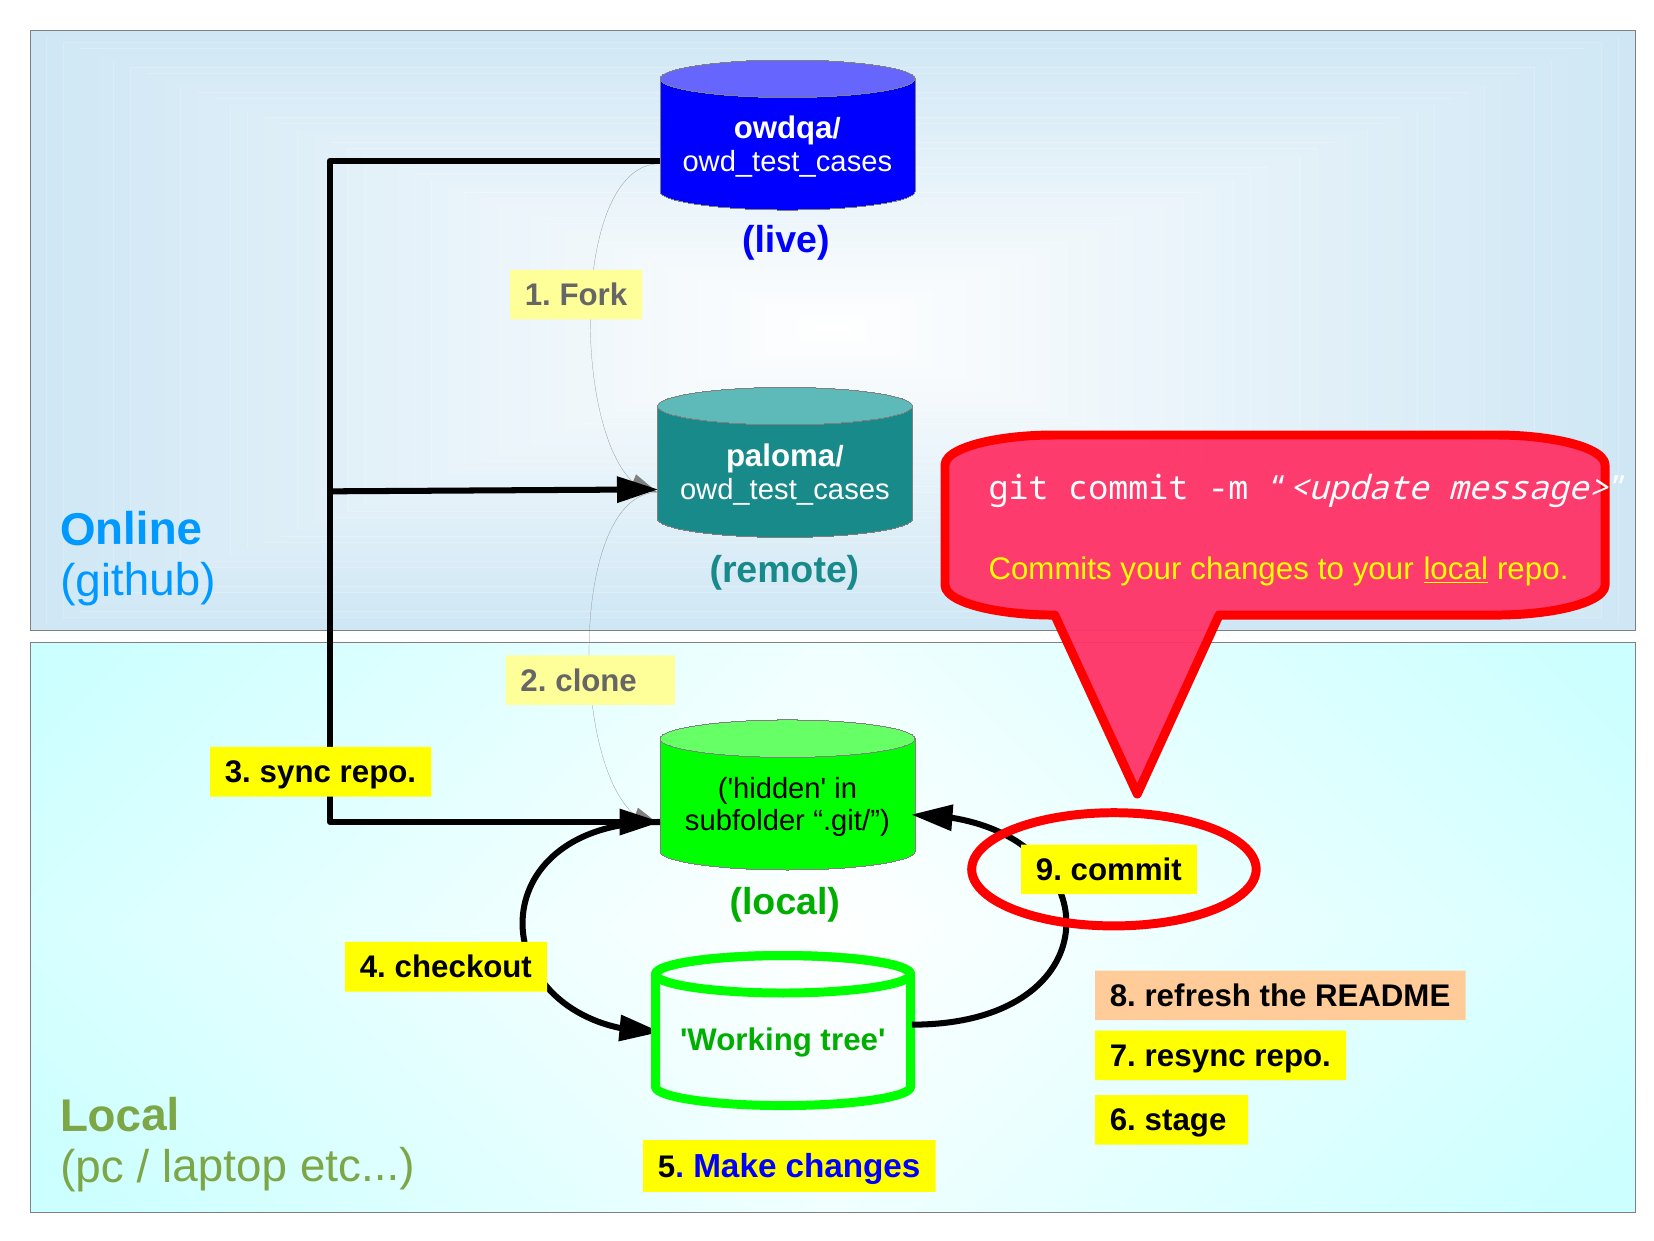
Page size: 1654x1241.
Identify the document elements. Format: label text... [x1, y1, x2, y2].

text_box (local) [714, 873, 856, 930]
text_box 6. stage [1095, 1095, 1249, 1145]
text_box git commit -m “<update message>” Commits your changes to your local repo. [945, 435, 1606, 795]
text_box [977, 839, 1063, 917]
text_box [30, 30, 1636, 631]
text_box [333, 642, 629, 819]
text_box [30, 642, 1636, 1213]
text_box (remote) [694, 540, 875, 598]
text_box 8. refresh the README [1095, 970, 1466, 1021]
text_box Local (pc / laptop etc...) [45, 1080, 430, 1200]
text_box [1014, 818, 1251, 921]
text_box 5. Make changes [643, 1140, 936, 1192]
text_box 2. clone [505, 655, 676, 705]
text_box Online (github) [45, 495, 231, 614]
text_box owdqa/ owd_test_cases [660, 79, 916, 210]
text_box 1. Fork [510, 269, 643, 320]
text_box paloma/ owd_test_cases [657, 408, 913, 538]
text_box 4. checkout [345, 941, 548, 992]
text_box 3. sync repo. [210, 746, 432, 797]
text_box [333, 164, 649, 488]
text_box ('hidden' in subfolder “.git/”) [660, 739, 916, 871]
text_box [526, 817, 1063, 1029]
text_box [333, 493, 635, 631]
text_box 7. resync repo. [1095, 1030, 1347, 1081]
text_box (live) [727, 210, 845, 268]
text_box 9. commit [1021, 844, 1197, 895]
text_box 'Working tree' [655, 976, 911, 1106]
